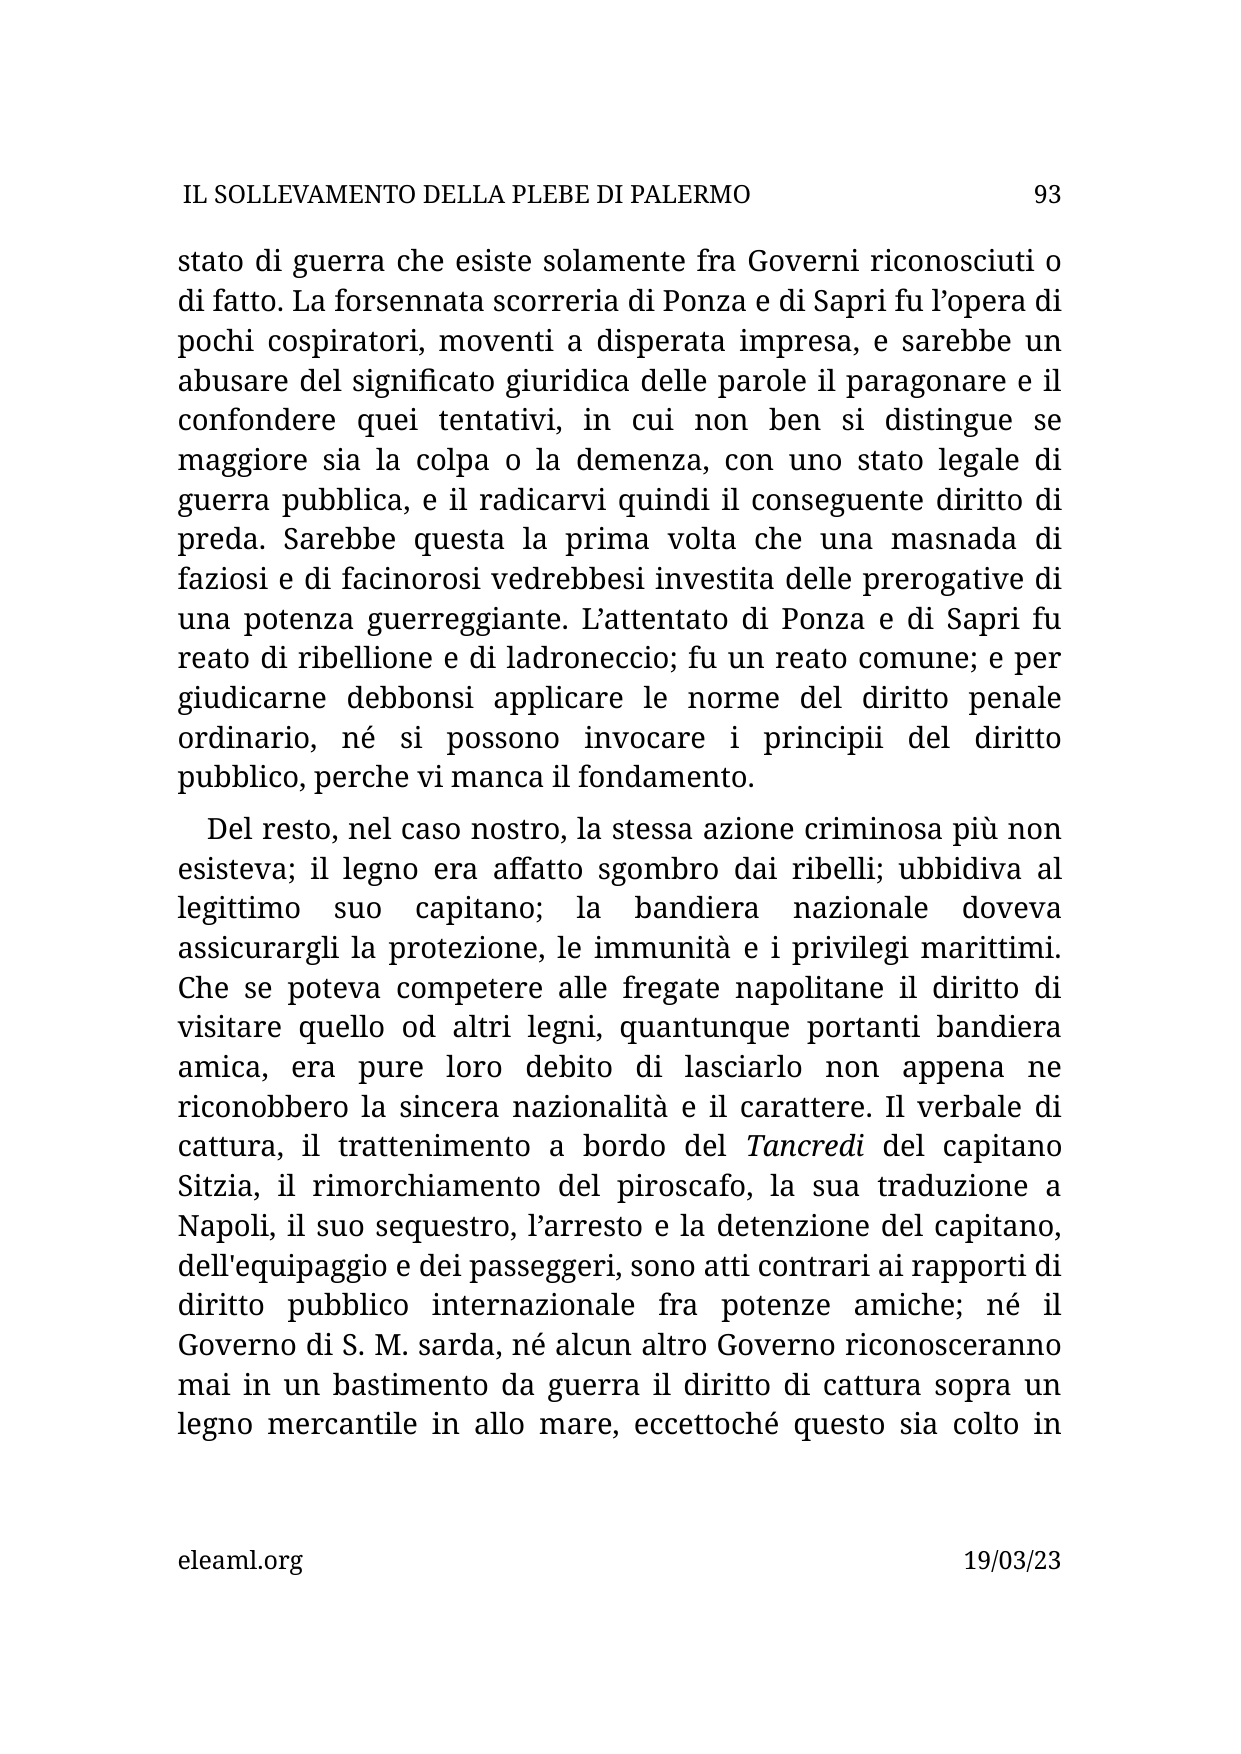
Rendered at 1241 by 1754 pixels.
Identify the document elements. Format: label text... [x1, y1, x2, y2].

text Del resto, nel caso nostro, la stessa azione criminosa più non esisteva; il legno era affatto sgombro dai ribelli; ubbidiva al legittimo suo capitano; la bandiera nazionale doveva assicurargli la protezione, le immunità e i privilegi marittimi. Che se poteva competere alle fregate napolitane il diritto di visitare quello od altri legni, quantunque portanti bandiera amica, era pure loro debito di lasciarlo non appena ne riconobbero la sincera nazionalità e il carattere. Il verbale di cattura, il trattenimento a bordo del Tancredi del capitano Sitzia, il rimorchiamento del piroscafo, la sua traduzione a Napoli, il suo sequestro, l’arresto e la detenzione del capitano, dell'equipaggio e dei passeggeri, sono atti contrari ai rapporti di diritto pubblico internazionale fra potenze amiche; né il Governo di S. M. sarda, né alcun altro Governo riconosceranno mai in un bastimento da guerra il diritto di cattura sopra un legno mercantile in allo mare, eccettoché questo sia colto in [177, 808, 1063, 1443]
text stato di guerra che esiste solamente fra Governi riconosciuti o di fatto. La forsennata scorreria di Ponza e di Sapri fu l’opera di pochi cospiratori, moventi a disperata impresa, e sarebbe un abusare del significato giuridica delle parole il paragonare e il confondere quei tentativi, in cui non ben si distingue se maggiore sia la colpa o la demenza, con uno stato legale di guerra pubblica, e il radicarvi quindi il conseguente diritto di preda. Sarebbe questa la prima volta che una masnada di faziosi e di facinorosi vedrebbesi investita delle prerogative di una potenza guerreggiante. L’attentato di Ponza e di Sapri fu reato di ribellione e di ladroneccio; fu un reato comune; e per giudicarne debbonsi applicare le norme del diritto penale ordinario, né si possono invocare i principii del diritto pubblico, perche vi manca il fondamento. [177, 241, 1063, 796]
